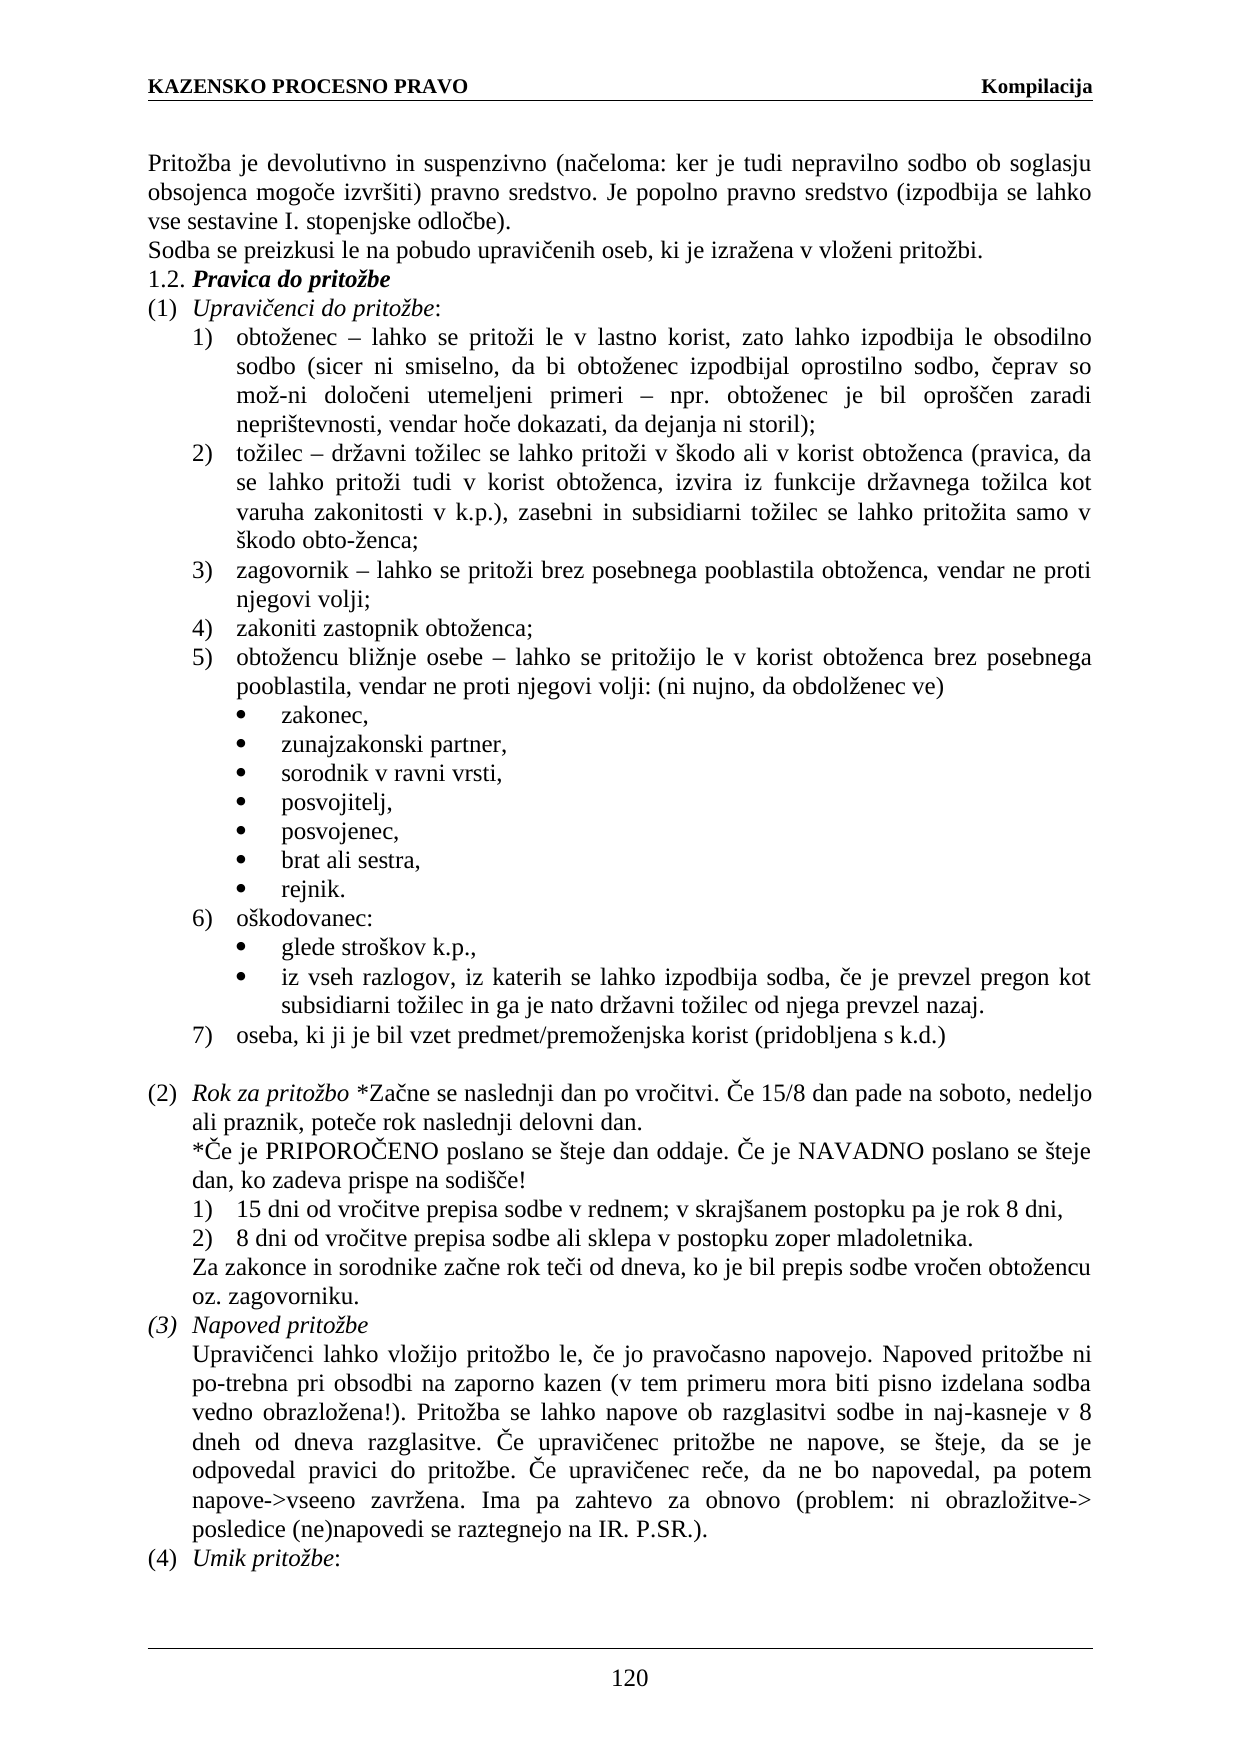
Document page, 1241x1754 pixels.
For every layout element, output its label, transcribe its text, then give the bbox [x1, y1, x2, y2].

list zunajzakonski partner, [237, 729, 1093, 758]
list 8 dni od vročitve prepisa sodbe ali sklepa v postopku zoper mladoletnika. [192, 1223, 1093, 1252]
list sorodnik v ravni vrsti, [237, 758, 1093, 787]
list zakoniti zastopnik obtoženca; [192, 613, 1093, 642]
list iz vseh razlogov, iz katerih se lahko izpodbija sodba, če je prevzel pregon kot subsidiarni tožilec in ga je nato državni tožilec od njega prevzel nazaj. [237, 961, 1093, 1019]
list Umik pritožbe: [148, 1543, 1093, 1572]
list zakonec, [237, 700, 1093, 729]
text 1.2. Pravica do pritožbe [148, 264, 1093, 293]
list obtoženec – lahko se pritoži le v lastno korist, zato lahko izpodbija le obsodilno sodbo (sicer ni smiselno, da bi obtoženec izpodbijal oprostilno sodbo, čeprav so mož-ni določeni utemeljeni primeri – npr. obtoženec je bil oproščen zaradi neprištevnosti, vendar hoče dokazati, da dejanja ni storil); [192, 322, 1093, 438]
text Pritožba je devolutivno in suspenzivno (načeloma: ker je tudi nepravilno sodbo ob soglasju obsojenca mogoče izvršiti) pravno sredstvo. Je popolno pravno sredstvo (izpodbija se lahko vse sestavine I. stopenjske odločbe). [148, 148, 1093, 235]
list oseba, ki ji je bil vzet predmet/premoženjska korist (pridobljena s k.d.) [192, 1019, 1093, 1048]
list posvojenec, [237, 816, 1093, 845]
list Napoved pritožbe [148, 1310, 1093, 1339]
text *Če je PRIPOROČENO poslano se šteje dan oddaje. Če je NAVADNO poslano se šteje dan, ko zadeva prispe na sodišče! [192, 1136, 1093, 1194]
list oškodovanec: [192, 903, 1093, 932]
list tožilec – državni tožilec se lahko pritoži v škodo ali v korist obtoženca (pravica, da se lahko pritoži tudi v korist obtoženca, izvira iz funkcije državnega tožilca kot varuha zakonitosti v k.p.), zasebni in subsidiarni tožilec se lahko pritožita samo v škodo obto-ženca; [192, 438, 1093, 554]
list brat ali sestra, [237, 845, 1093, 874]
list posvojitelj, [237, 787, 1093, 816]
text Za zakonce in sorodnike začne rok teči od dneva, ko je bil prepis sodbe vročen obtožencu oz. zagovorniku. [192, 1252, 1093, 1310]
list obtožencu bližnje osebe – lahko se pritožijo le v korist obtoženca brez posebnega pooblastila, vendar ne proti njegovi volji: (ni nujno, da obdolženec ve) [192, 642, 1093, 700]
text Upravičenci lahko vložijo pritožbo le, če jo pravočasno napovejo. Napoved pritožbe ni po-trebna pri obsodbi na zaporno kazen (v tem primeru mora biti pisno izdelana sodba vedno obrazložena!). Pritožba se lahko napove ob razglasitvi sodbe in naj-kasneje v 8 dneh od dneva razglasitve. Če upravičenec pritožbe ne napove, se šteje, da se je odpovedal pravici do pritožbe. Če upravičenec reče, da ne bo napovedal, pa potem napove->vseeno zavržena. Ima pa zahtevo za obnovo (problem: ni obrazložitve-> posledice (ne)napovedi se raztegnejo na IR. P.SR.). [192, 1339, 1093, 1543]
list Rok za pritožbo *Začne se naslednji dan po vročitvi. Če 15/8 dan pade na soboto, nedeljo ali praznik, poteče rok naslednji delovni dan. [148, 1078, 1093, 1136]
list rejnik. [237, 874, 1093, 903]
list zagovornik – lahko se pritoži brez posebnega pooblastila obtoženca, vendar ne proti njegovi volji; [192, 554, 1093, 613]
text Sodba se preizkusi le na pobudo upravičenih oseb, ki je izražena v vloženi pritožbi. [148, 235, 1093, 264]
list 15 dni od vročitve prepisa sodbe v rednem; v skrajšanem postopku pa je rok 8 dni, [192, 1194, 1093, 1223]
list Upravičenci do pritožbe: [148, 293, 1093, 322]
list glede stroškov k.p., [237, 932, 1093, 961]
